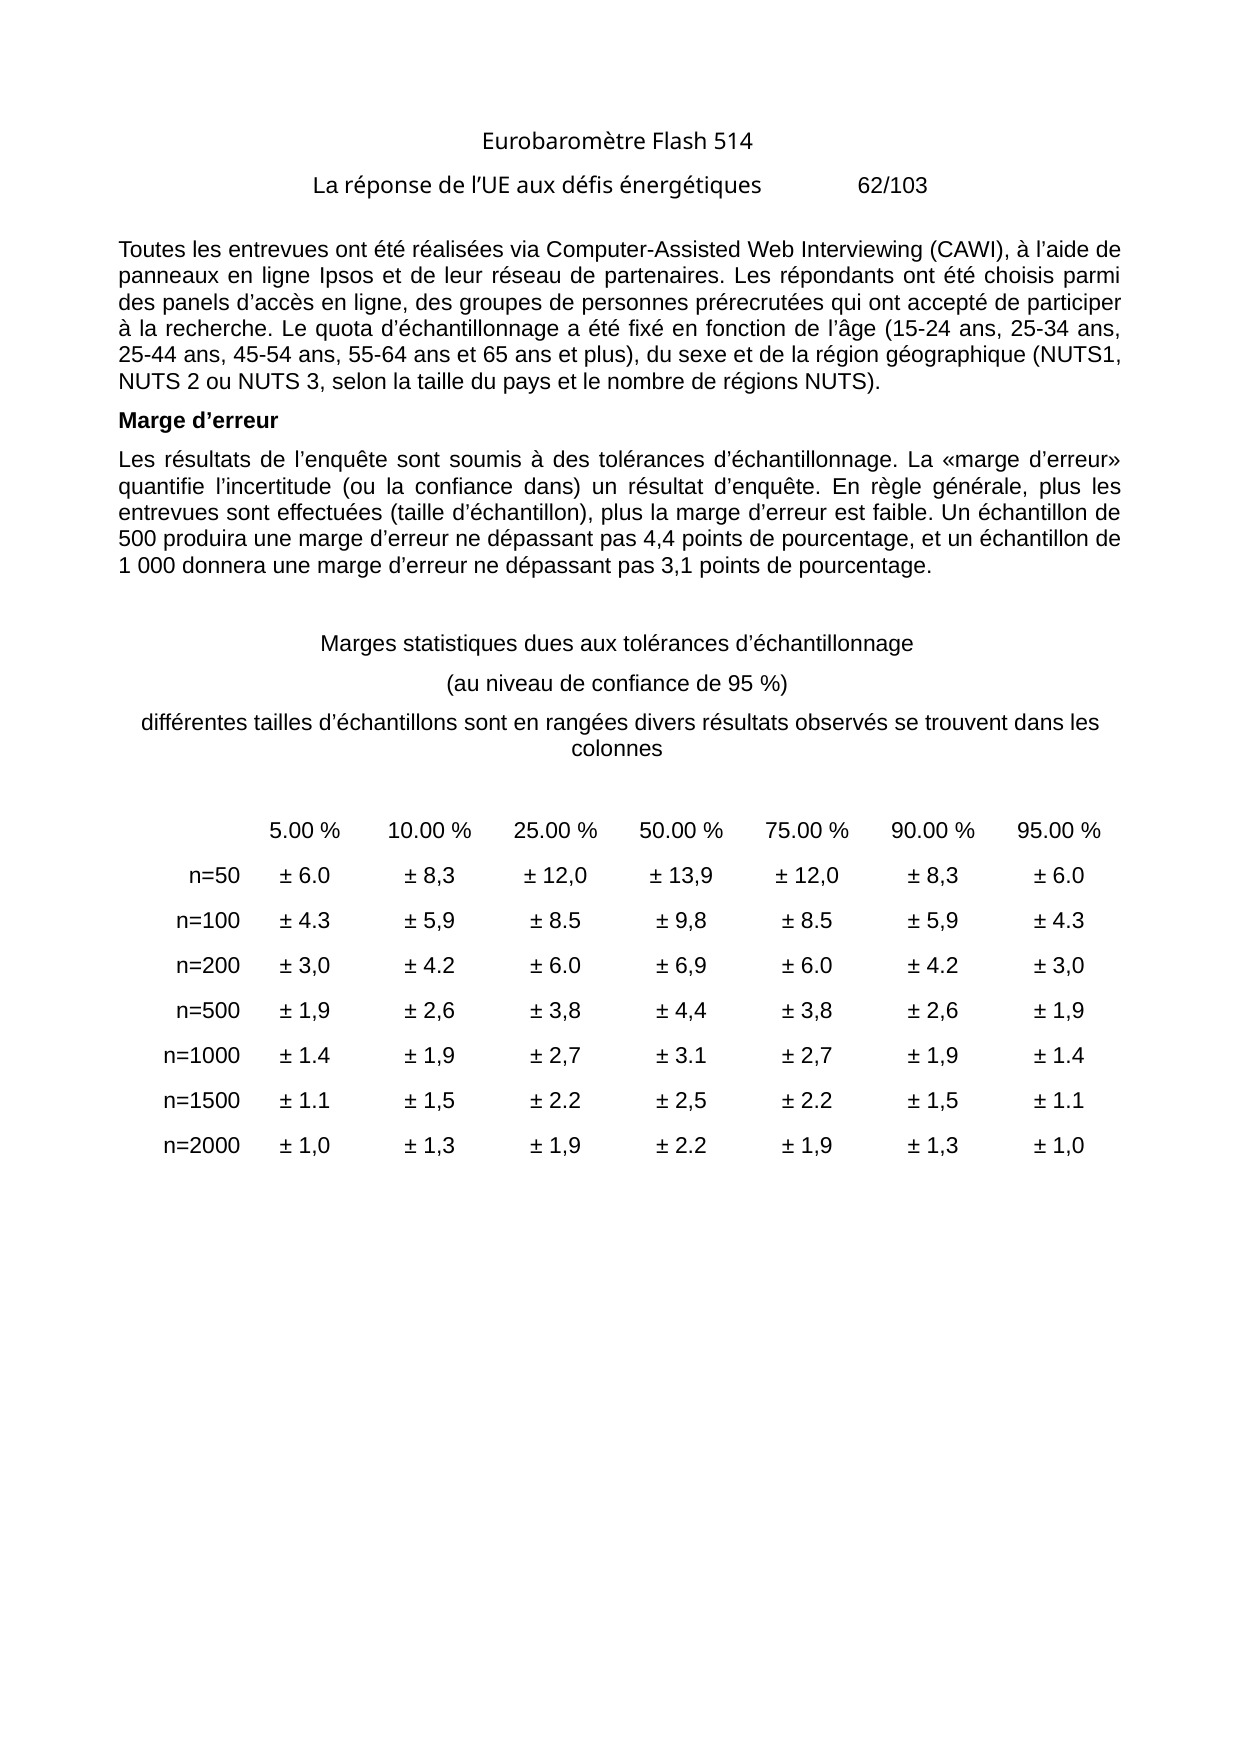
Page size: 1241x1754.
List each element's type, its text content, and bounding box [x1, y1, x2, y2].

table_cell ± 1,3 [367, 1123, 492, 1168]
text Les résultats de l’enquête sont soumis à des tolérances d’échantillonnage. La «marge d’erreur» quantifie l’incertitude (ou la confiance dans) un résultat d’enquête. En règle générale, plus les entrevues sont effectuées (taille d’échantillon), plus la marge d’erreur est faible. Un échantillon de 500 produira une marge d’erreur ne dépassant pas 4,4 points de pourcentage, et un échantillon de 1 000 donnera une marge d’erreur ne dépassant pas 3,1 points de pourcentage. [118, 446, 1122, 578]
table_cell n=1000 [118, 1033, 243, 1078]
table_header 10,00 % [367, 807, 492, 852]
table_cell ± 4,4 [618, 988, 744, 1033]
table_cell ± 6,9 [618, 943, 744, 988]
table_cell ± 2.2 [744, 1078, 870, 1123]
text Toutes les entrevues ont été réalisées via Computer-Assisted Web Interviewing (CAWI), à l’aide de panneaux en ligne Ipsos et de leur réseau de partenaires. Les répondants ont été choisis parmi des panels d’accès en ligne, des groupes de personnes prérecrutées qui ont accepté de participer à la recherche. Le quota d’échantillonnage a été fixé en fonction de l’âge (15-24 ans, 25-34 ans, 25-44 ans, 45-54 ans, 55-64 ans et 65 ans et plus), du sexe et de la région géographique (NUTS1, NUTS 2 ou NUTS 3, selon la taille du pays et le nombre de régions NUTS). [118, 236, 1122, 394]
table_cell ± 4.2 [367, 943, 492, 988]
table_cell ± 4.3 [996, 898, 1122, 942]
table_cell ± 1,9 [744, 1123, 870, 1168]
table_cell ± 3,0 [996, 943, 1122, 988]
table_cell ± 2.2 [618, 1123, 744, 1168]
text différentes tailles d’échantillons sont en rangées divers résultats observés se trouvent dans les colonnes [118, 709, 1122, 761]
table_cell ± 3,0 [243, 943, 367, 988]
table_cell ± 2,7 [744, 1033, 870, 1078]
table_cell ± 12,0 [744, 852, 870, 897]
table_cell ± 1,5 [870, 1078, 996, 1123]
table_header 5,00 % [243, 807, 367, 852]
table_cell ± 2,5 [618, 1078, 744, 1123]
table_cell ± 5,9 [367, 898, 492, 942]
table_cell ± 2,6 [367, 988, 492, 1033]
table_cell ± 13,9 [618, 852, 744, 897]
table_cell ± 8.5 [493, 898, 618, 942]
table_header 75,00 % [744, 807, 870, 852]
table_cell ± 8.5 [744, 898, 870, 942]
table_header [118, 807, 243, 852]
table_cell ± 1,9 [870, 1033, 996, 1078]
text (au niveau de confiance de 95 %) [118, 669, 1122, 696]
table_cell ± 1.1 [996, 1078, 1122, 1123]
table_cell ± 9,8 [618, 898, 744, 942]
table_cell ± 4.2 [870, 943, 996, 988]
table_cell ± 6.0 [243, 852, 367, 897]
table_cell ± 1,9 [996, 988, 1122, 1033]
table_cell ± 2,6 [870, 988, 996, 1033]
text Marge d’erreur [118, 407, 1122, 433]
table_cell n=200 [118, 943, 243, 988]
table_cell ± 1.1 [243, 1078, 367, 1123]
table_header 90,00 % [870, 807, 996, 852]
table_cell ± 8,3 [870, 852, 996, 897]
table_cell ± 3,8 [744, 988, 870, 1033]
table_cell ± 5,9 [870, 898, 996, 942]
table_cell ± 2.2 [493, 1078, 618, 1123]
table_cell ± 1,3 [870, 1123, 996, 1168]
table_cell ± 3.1 [618, 1033, 744, 1078]
table_cell ± 8,3 [367, 852, 492, 897]
table_cell ± 1.4 [996, 1033, 1122, 1078]
table_cell ± 6.0 [996, 852, 1122, 897]
table_cell ± 1,9 [493, 1123, 618, 1168]
table_cell ± 1,0 [243, 1123, 367, 1168]
text Marges statistiques dues aux tolérances d’échantillonnage [118, 630, 1122, 657]
table_cell ± 12,0 [493, 852, 618, 897]
table_cell ± 1,9 [367, 1033, 492, 1078]
table_cell ± 1,5 [367, 1078, 492, 1123]
table_cell ± 4.3 [243, 898, 367, 942]
table_cell ± 3,8 [493, 988, 618, 1033]
table_header 95,00 % [996, 807, 1122, 852]
table_cell ± 1.4 [243, 1033, 367, 1078]
table_cell ± 6.0 [493, 943, 618, 988]
table_cell ± 2,7 [493, 1033, 618, 1078]
table_header 25,00 % [493, 807, 618, 852]
table_cell ± 1,9 [243, 988, 367, 1033]
table_cell n=50 [118, 852, 243, 897]
table_cell ± 6.0 [744, 943, 870, 988]
table_cell n=2000 [118, 1123, 243, 1168]
table_header 50,00 % [618, 807, 744, 852]
table_cell n=100 [118, 898, 243, 942]
table_cell ± 1,0 [996, 1123, 1122, 1168]
table_cell n=1500 [118, 1078, 243, 1123]
table_cell n=500 [118, 988, 243, 1033]
